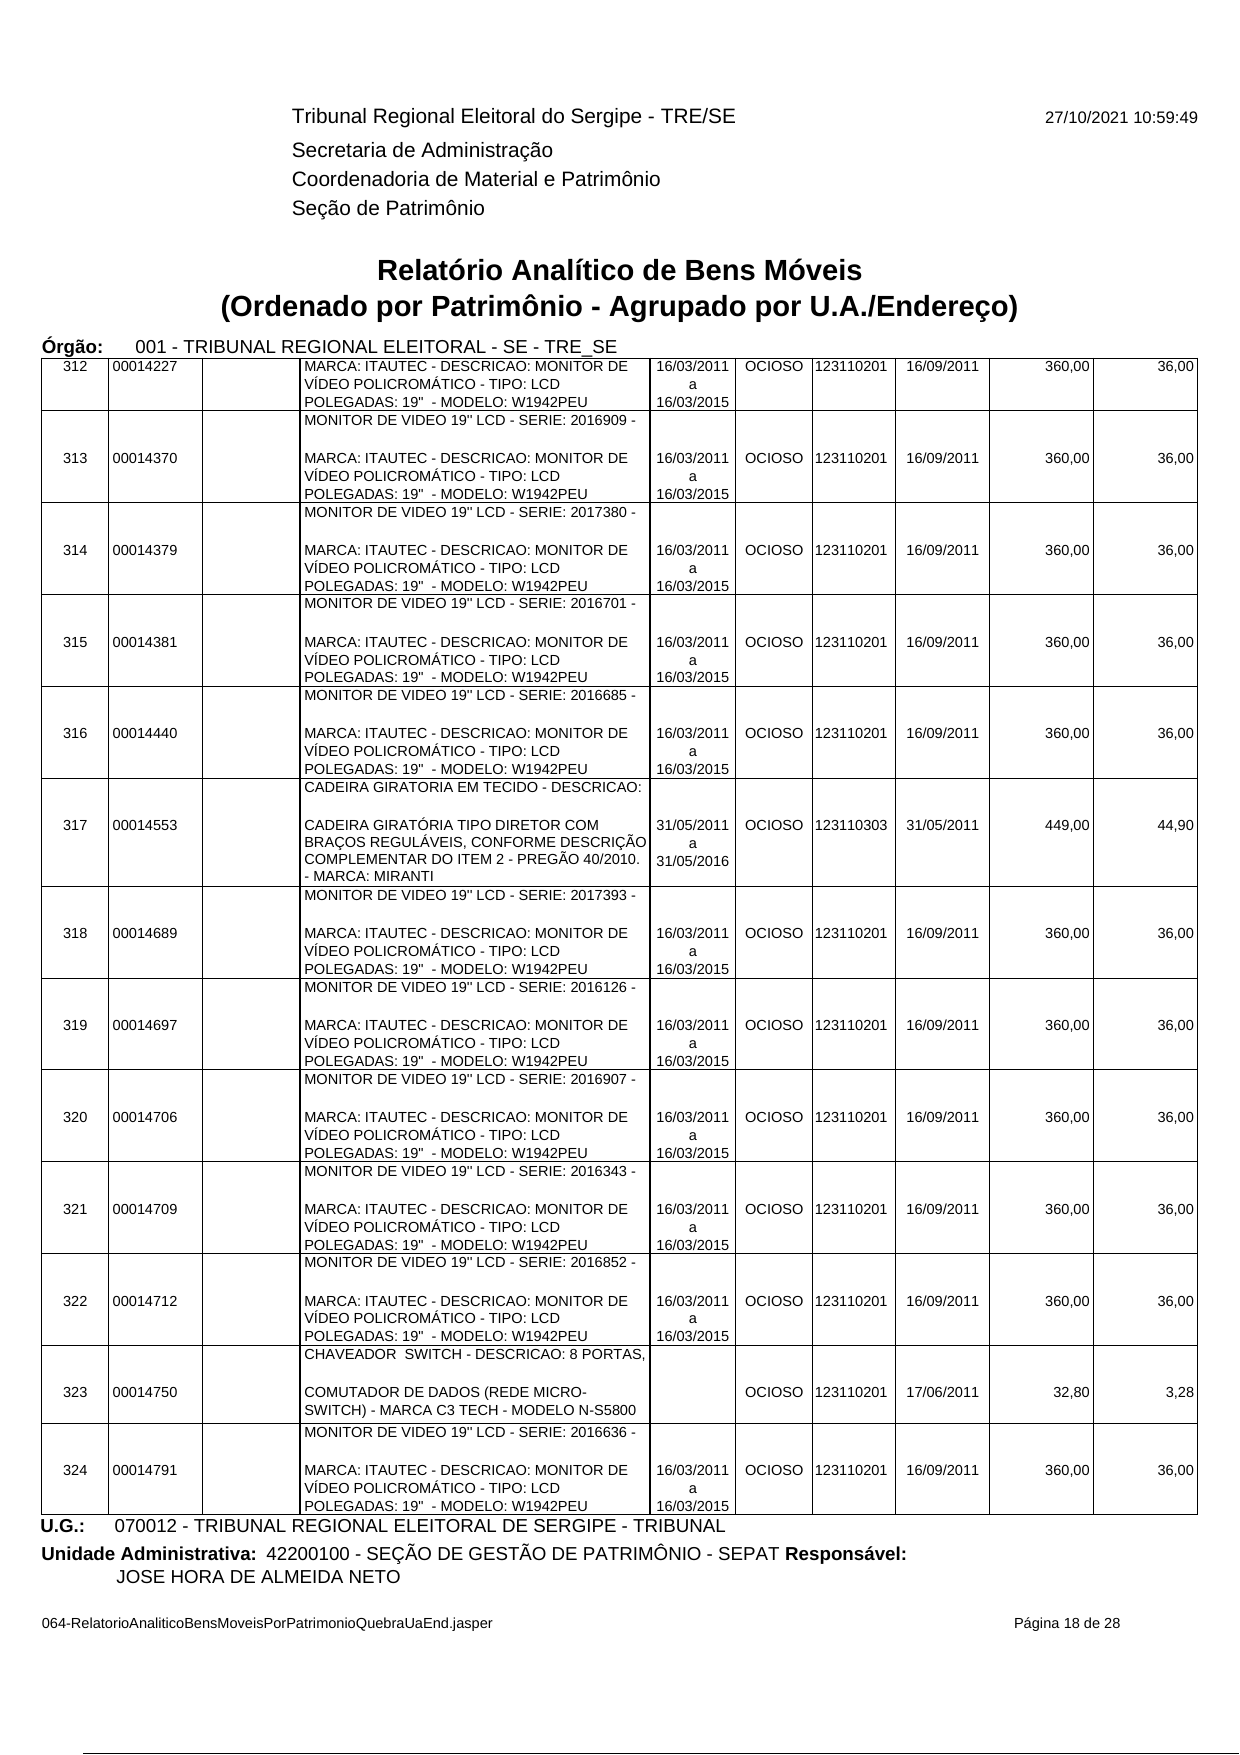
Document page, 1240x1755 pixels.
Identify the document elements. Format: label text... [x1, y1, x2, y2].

table_cell 16/09/2011 [896, 1462, 989, 1514]
table_cell 360,00 [990, 541, 1093, 594]
table_cell [1094, 687, 1197, 725]
table_cell [109, 1254, 202, 1292]
table_cell 123110201 [813, 450, 895, 502]
table_cell 16/09/2011 [896, 925, 989, 977]
table_cell 31/05/2011 a 31/05/2016 [651, 817, 735, 886]
table_cell [813, 687, 895, 725]
table_cell 36,00 [1094, 1017, 1197, 1069]
table_cell 123110201 [813, 725, 895, 778]
table_cell 36,00 [1094, 925, 1197, 977]
table_cell [109, 1424, 202, 1462]
table_cell OCIOSO [736, 359, 812, 410]
table_cell [1094, 1424, 1197, 1462]
table_cell 313 [42, 450, 108, 502]
table_cell [990, 503, 1093, 541]
table_cell 319 [42, 1017, 108, 1069]
table_cell 320 [42, 1109, 108, 1161]
table_cell 00014706 [109, 1109, 202, 1161]
table_cell [990, 1162, 1093, 1200]
table_cell 360,00 [990, 1200, 1093, 1253]
table_cell 16/03/2011 a 16/03/2015 [651, 359, 735, 410]
table_cell 312 [42, 359, 108, 410]
table_cell [736, 503, 812, 541]
table_cell 315 [42, 633, 108, 686]
table_cell 3,28 [1094, 1384, 1197, 1422]
table_cell 16/09/2011 [896, 1017, 989, 1069]
table_cell 123110201 [813, 633, 895, 686]
table_cell MONITOR DE VIDEO 19'' LCD - SERIE: 2017393 - [301, 887, 649, 925]
table_cell 36,00 [1094, 450, 1197, 502]
table_cell [203, 979, 299, 1017]
table_cell [990, 1424, 1093, 1462]
table_cell 360,00 [990, 725, 1093, 778]
table_cell 16/03/2011 a 16/03/2015 [651, 1200, 735, 1253]
table_cell 318 [42, 925, 108, 977]
table_cell OCIOSO [736, 817, 812, 886]
table_cell MARCA: ITAUTEC - DESCRICAO: MONITOR DE VÍDEO POLICROMÁTICO - TIPO: LCD POLEGADAS: 19" - MODELO: W1942PEU [301, 1200, 649, 1253]
table_cell [1094, 1162, 1197, 1200]
table_cell [896, 595, 989, 633]
table_cell [813, 887, 895, 925]
table_cell [896, 503, 989, 541]
table_cell [990, 1346, 1093, 1384]
table_cell [736, 595, 812, 633]
table_cell 123110303 [813, 817, 895, 886]
table_cell 36,00 [1094, 541, 1197, 594]
table_cell 317 [42, 817, 108, 886]
table_cell [651, 979, 735, 1017]
table_cell [990, 1254, 1093, 1292]
table_cell [813, 1346, 895, 1384]
table_cell 17/06/2011 [896, 1384, 989, 1422]
table_cell [813, 1424, 895, 1462]
table_cell OCIOSO [736, 1200, 812, 1253]
table_cell MONITOR DE VIDEO 19'' LCD - SERIE: 2016701 - [301, 595, 649, 633]
table_cell [42, 1254, 108, 1292]
table_cell 16/09/2011 [896, 633, 989, 686]
table_cell [109, 1070, 202, 1108]
table_cell [736, 1346, 812, 1384]
table_cell [203, 503, 299, 541]
table_cell OCIOSO [736, 541, 812, 594]
table_cell MARCA: ITAUTEC - DESCRICAO: MONITOR DE VÍDEO POLICROMÁTICO - TIPO: LCD POLEGADAS: 19" - MODELO: W1942PEU [301, 1462, 649, 1514]
table_cell [42, 687, 108, 725]
table_cell [813, 595, 895, 633]
table_cell [990, 779, 1093, 817]
table_cell [42, 887, 108, 925]
table_cell 323 [42, 1384, 108, 1422]
table_cell 16/03/2011 a 16/03/2015 [651, 1462, 735, 1514]
table_cell [990, 887, 1093, 925]
table_cell 00014440 [109, 725, 202, 778]
table_cell [1094, 1070, 1197, 1108]
table_cell [651, 1424, 735, 1462]
table_cell 00014227 [109, 359, 202, 410]
table_cell 44,90 [1094, 817, 1197, 886]
table_cell [203, 1017, 299, 1069]
table_cell [203, 687, 299, 725]
table_cell [896, 1070, 989, 1108]
table_cell [203, 450, 299, 502]
table_cell [736, 979, 812, 1017]
table_cell 16/03/2011 a 16/03/2015 [651, 541, 735, 594]
table_cell [736, 687, 812, 725]
table_cell [896, 779, 989, 817]
table_cell 123110201 [813, 1109, 895, 1161]
table_cell MONITOR DE VIDEO 19'' LCD - SERIE: 2016685 - [301, 687, 649, 725]
table_cell MARCA: ITAUTEC - DESCRICAO: MONITOR DE VÍDEO POLICROMÁTICO - TIPO: LCD POLEGADAS: 19" - MODELO: W1942PEU [301, 541, 649, 594]
table_cell 16/09/2011 [896, 450, 989, 502]
table_cell [203, 1162, 299, 1200]
table_cell [42, 1424, 108, 1462]
table_cell 00014370 [109, 450, 202, 502]
table_cell [203, 1384, 299, 1422]
table_cell 123110201 [813, 1200, 895, 1253]
table_cell MARCA: ITAUTEC - DESCRICAO: MONITOR DE VÍDEO POLICROMÁTICO - TIPO: LCD POLEGADAS: 19" - MODELO: W1942PEU [301, 725, 649, 778]
table_cell [42, 411, 108, 449]
table_cell 36,00 [1094, 1200, 1197, 1253]
table_cell [990, 411, 1093, 449]
table_cell [813, 779, 895, 817]
table_cell 16/09/2011 [896, 541, 989, 594]
table_cell [651, 1346, 735, 1384]
text Unidade Administrativa: 42200100 - SEÇÃO DE GESTÃO DE PATRIMÔNIO - SEPAT Responsável: JOSE HORA DE ALMEIDA NETO [41, 1543, 935, 1587]
table_cell [1094, 411, 1197, 449]
table_cell [203, 1200, 299, 1253]
table_cell OCIOSO [736, 633, 812, 686]
table_cell [1094, 779, 1197, 817]
table_cell [42, 1162, 108, 1200]
table_cell 00014379 [109, 541, 202, 594]
table_cell [651, 887, 735, 925]
table_cell 314 [42, 541, 108, 594]
table_cell MONITOR DE VIDEO 19'' LCD - SERIE: 2016636 - [301, 1424, 649, 1462]
table_cell [42, 1070, 108, 1108]
table_cell [42, 979, 108, 1017]
table_cell [896, 1162, 989, 1200]
table_cell 36,00 [1094, 1292, 1197, 1345]
table_cell [651, 503, 735, 541]
table_cell 449,00 [990, 817, 1093, 886]
table_cell [109, 979, 202, 1017]
table_cell 16/09/2011 [896, 1200, 989, 1253]
table_cell [651, 1162, 735, 1200]
table_cell 16/09/2011 [896, 359, 989, 410]
table_cell 36,00 [1094, 633, 1197, 686]
table_cell 16/03/2011 a 16/03/2015 [651, 1109, 735, 1161]
table_cell [896, 887, 989, 925]
table_cell 16/09/2011 [896, 1109, 989, 1161]
table_cell [1094, 595, 1197, 633]
table_cell 00014689 [109, 925, 202, 977]
table_cell [736, 1162, 812, 1200]
table_cell [736, 1070, 812, 1108]
table_cell [203, 633, 299, 686]
table_cell 36,00 [1094, 359, 1197, 410]
table_cell [203, 817, 299, 886]
table_cell COMUTADOR DE DADOS (REDE MICRO- SWITCH) - MARCA C3 TECH - MODELO N-S5800 [301, 1384, 649, 1422]
table_cell [736, 779, 812, 817]
table_cell 16/03/2011 a 16/03/2015 [651, 1017, 735, 1069]
table_cell [813, 411, 895, 449]
table_cell [203, 1254, 299, 1292]
table_cell CHAVEADOR SWITCH - DESCRICAO: 8 PORTAS, [301, 1346, 649, 1384]
table_cell 00014750 [109, 1384, 202, 1422]
table_cell [203, 1109, 299, 1161]
table_cell 32,80 [990, 1384, 1093, 1422]
table_cell OCIOSO [736, 1384, 812, 1422]
table_cell [109, 687, 202, 725]
table_cell [990, 595, 1093, 633]
table_cell 123110201 [813, 541, 895, 594]
table_cell [203, 1424, 299, 1462]
table_cell [1094, 1346, 1197, 1384]
table_cell MONITOR DE VIDEO 19'' LCD - SERIE: 2016343 - [301, 1162, 649, 1200]
table_cell 321 [42, 1200, 108, 1253]
table_cell [651, 1254, 735, 1292]
table_cell 16/03/2011 a 16/03/2015 [651, 633, 735, 686]
table_cell [896, 411, 989, 449]
table_cell [203, 887, 299, 925]
table_cell CADEIRA GIRATORIA EM TECIDO - DESCRICAO: [301, 779, 649, 817]
table_cell MARCA: ITAUTEC - DESCRICAO: MONITOR DE VÍDEO POLICROMÁTICO - TIPO: LCD POLEGADAS: 19" - MODELO: W1942PEU [301, 1292, 649, 1345]
table_cell [990, 1070, 1093, 1108]
table_cell [203, 725, 299, 778]
table_cell 00014712 [109, 1292, 202, 1345]
table_cell 16/09/2011 [896, 725, 989, 778]
table_cell [651, 595, 735, 633]
table_cell 36,00 [1094, 1462, 1197, 1514]
table_cell [203, 925, 299, 977]
table_cell 360,00 [990, 925, 1093, 977]
table_cell [203, 541, 299, 594]
table_cell 360,00 [990, 633, 1093, 686]
table_cell 16/03/2011 a 16/03/2015 [651, 925, 735, 977]
table_cell 360,00 [990, 359, 1093, 410]
table_cell [651, 687, 735, 725]
table_cell 00014709 [109, 1200, 202, 1253]
table_cell MONITOR DE VIDEO 19'' LCD - SERIE: 2016907 - [301, 1070, 649, 1108]
table_cell OCIOSO [736, 725, 812, 778]
table_cell [1094, 887, 1197, 925]
table_cell MARCA: ITAUTEC - DESCRICAO: MONITOR DE VÍDEO POLICROMÁTICO - TIPO: LCD POLEGADAS: 19" - MODELO: W1942PEU [301, 633, 649, 686]
table_cell [109, 595, 202, 633]
table_cell [203, 595, 299, 633]
table_cell 322 [42, 1292, 108, 1345]
table_cell [896, 1346, 989, 1384]
table_cell [813, 979, 895, 1017]
table_cell [651, 411, 735, 449]
table_cell [651, 1384, 735, 1422]
table_cell [736, 1424, 812, 1462]
table_cell OCIOSO [736, 1462, 812, 1514]
table_cell 123110201 [813, 925, 895, 977]
table_cell OCIOSO [736, 1017, 812, 1069]
table_cell MONITOR DE VIDEO 19'' LCD - SERIE: 2016852 - [301, 1254, 649, 1292]
table_cell [813, 1254, 895, 1292]
table_cell [42, 1346, 108, 1384]
table_cell [651, 779, 735, 817]
table_cell 16/03/2011 a 16/03/2015 [651, 450, 735, 502]
table_cell 360,00 [990, 1109, 1093, 1161]
table_cell [896, 1424, 989, 1462]
table_cell MARCA: ITAUTEC - DESCRICAO: MONITOR DE VÍDEO POLICROMÁTICO - TIPO: LCD POLEGADAS: 19" - MODELO: W1942PEU [301, 925, 649, 977]
table_cell MARCA: ITAUTEC - DESCRICAO: MONITOR DE VÍDEO POLICROMÁTICO - TIPO: LCD POLEGADAS: 19" - MODELO: W1942PEU [301, 1109, 649, 1161]
table_cell 16/09/2011 [896, 1292, 989, 1345]
table_cell 31/05/2011 [896, 817, 989, 886]
table_cell [896, 687, 989, 725]
table_cell [109, 411, 202, 449]
table_cell [203, 411, 299, 449]
table_cell MONITOR DE VIDEO 19'' LCD - SERIE: 2017380 - [301, 503, 649, 541]
text U.G.: 070012 - TRIBUNAL REGIONAL ELEITORAL DE SERGIPE - TRIBUNAL [40, 1515, 1089, 1537]
table_cell [990, 979, 1093, 1017]
table_cell [109, 1346, 202, 1384]
table_cell [203, 359, 299, 410]
table_cell 360,00 [990, 450, 1093, 502]
table_cell [813, 503, 895, 541]
table_cell 324 [42, 1462, 108, 1514]
table_cell [203, 1292, 299, 1345]
table_cell 360,00 [990, 1462, 1093, 1514]
table_cell [1094, 1254, 1197, 1292]
table_cell OCIOSO [736, 925, 812, 977]
table_cell [736, 411, 812, 449]
table_cell MONITOR DE VIDEO 19'' LCD - SERIE: 2016909 - [301, 411, 649, 449]
table_cell [736, 1254, 812, 1292]
table_cell [203, 1346, 299, 1384]
table_cell 00014381 [109, 633, 202, 686]
table_cell 123110201 [813, 1017, 895, 1069]
table_cell 360,00 [990, 1292, 1093, 1345]
table_cell [990, 687, 1093, 725]
table_cell [203, 779, 299, 817]
table_cell 316 [42, 725, 108, 778]
table_cell [736, 887, 812, 925]
table_cell [42, 595, 108, 633]
table_cell [1094, 979, 1197, 1017]
table_cell [1094, 503, 1197, 541]
table_cell MARCA: ITAUTEC - DESCRICAO: MONITOR DE VÍDEO POLICROMÁTICO - TIPO: LCD POLEGADAS: 19" - MODELO: W1942PEU [301, 450, 649, 502]
table_cell CADEIRA GIRATÓRIA TIPO DIRETOR COM BRAÇOS REGULÁVEIS, CONFORME DESCRIÇÃO COMPLEMENTAR DO ITEM 2 - PREGÃO 40/2010. - MARCA: MIRANTI [301, 817, 649, 886]
table_cell [203, 1070, 299, 1108]
table_cell 36,00 [1094, 1109, 1197, 1161]
table_cell 123110201 [813, 1292, 895, 1345]
table_cell 16/03/2011 a 16/03/2015 [651, 725, 735, 778]
table_cell [109, 779, 202, 817]
table_cell OCIOSO [736, 1292, 812, 1345]
table_cell [109, 503, 202, 541]
table_cell [813, 1162, 895, 1200]
table_cell [813, 1070, 895, 1108]
table_cell [203, 1462, 299, 1514]
table_cell [109, 1162, 202, 1200]
table_cell 123110201 [813, 359, 895, 410]
table_cell 360,00 [990, 1017, 1093, 1069]
table_cell MONITOR DE VIDEO 19'' LCD - SERIE: 2016126 - [301, 979, 649, 1017]
table_cell 16/03/2011 a 16/03/2015 [651, 1292, 735, 1345]
table_cell OCIOSO [736, 1109, 812, 1161]
table_cell 00014697 [109, 1017, 202, 1069]
table_cell [42, 779, 108, 817]
table_cell 36,00 [1094, 725, 1197, 778]
table_cell OCIOSO [736, 450, 812, 502]
table_cell MARCA: ITAUTEC - DESCRICAO: MONITOR DE VÍDEO POLICROMÁTICO - TIPO: LCD POLEGADAS: 19" - MODELO: W1942PEU [301, 359, 649, 410]
table_cell 00014791 [109, 1462, 202, 1514]
table_cell 123110201 [813, 1384, 895, 1422]
table_cell [896, 1254, 989, 1292]
table_cell 123110201 [813, 1462, 895, 1514]
table_cell [651, 1070, 735, 1108]
table_cell MARCA: ITAUTEC - DESCRICAO: MONITOR DE VÍDEO POLICROMÁTICO - TIPO: LCD POLEGADAS: 19" - MODELO: W1942PEU [301, 1017, 649, 1069]
table_cell [42, 503, 108, 541]
table_cell [896, 979, 989, 1017]
table_cell 00014553 [109, 817, 202, 886]
table_cell [109, 887, 202, 925]
